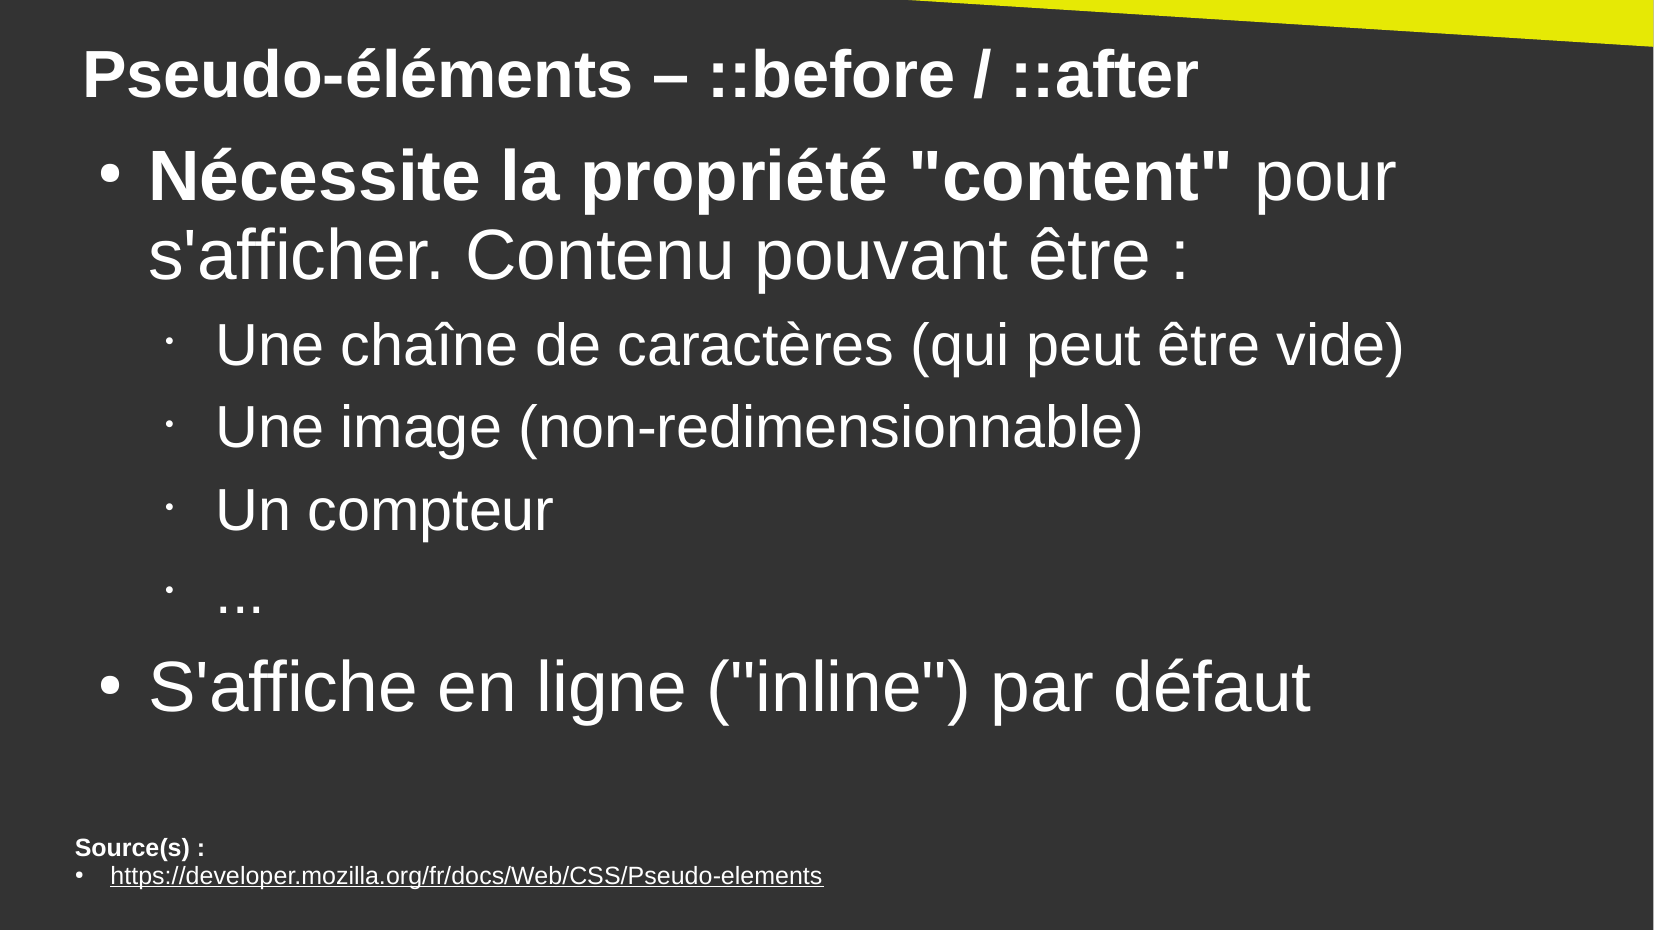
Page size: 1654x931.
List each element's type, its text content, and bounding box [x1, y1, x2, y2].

text_box [908, 0, 1654, 47]
list Nécessite la propriété "content" pour s'afficher. Contenu pouvant être : Une chaîne de caractères (qui peut être vide) Une image (non-redimensionnable) Un compteur ... S'affiche en ligne ("inline") par défaut [80, 135, 1620, 733]
text_box Source(s) : https://developer.mozilla.org/fr/docs/Web/CSS/Pseudo-elements [60, 826, 1583, 898]
title Pseudo-éléments – ::before / ::after [82, 37, 1571, 114]
